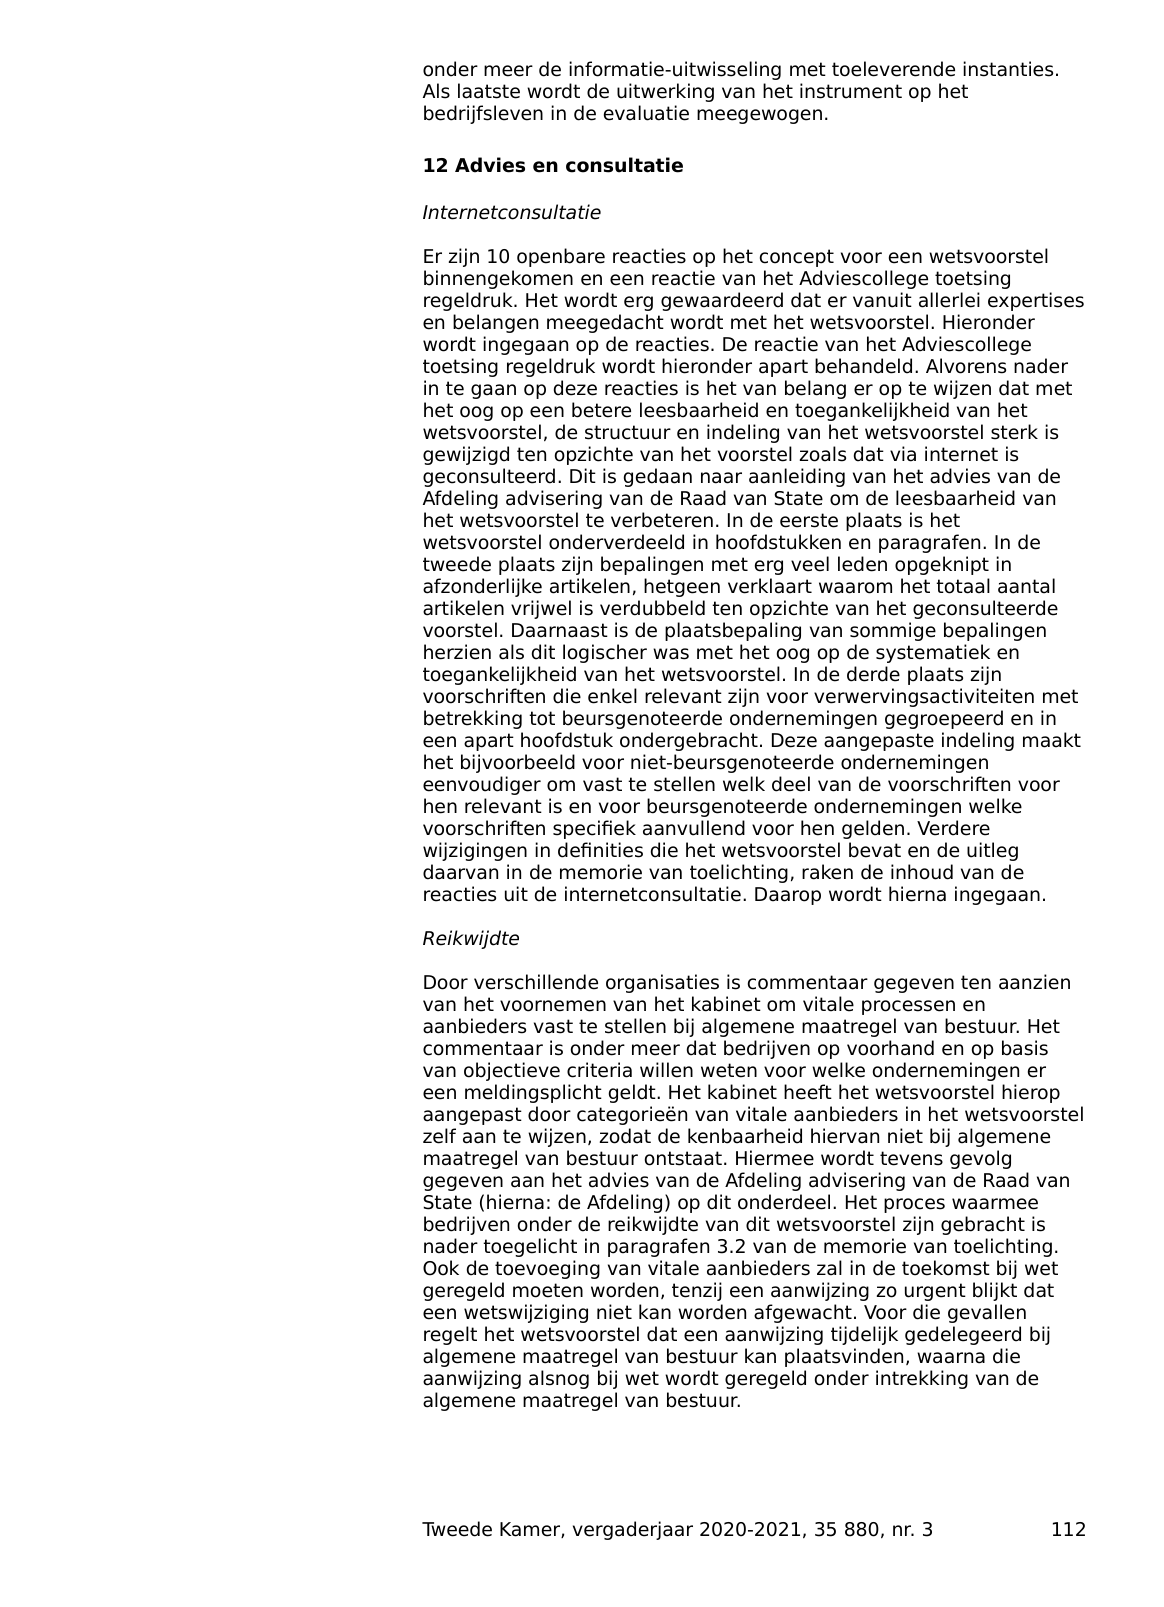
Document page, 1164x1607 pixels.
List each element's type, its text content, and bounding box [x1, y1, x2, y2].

subtitle 12 Advies en consultatie [422, 155, 1087, 177]
subtitle Reikwijdte [422, 928, 1087, 950]
text onder meer de informatie-uitwisseling met toeleverende instanties. Als laatste wordt de uitwerking van het instrument op het bedrijfsleven in de evaluatie meegewogen. [422, 59, 1087, 125]
text Er zijn 10 openbare reacties op het concept voor een wetsvoorstel binnengekomen en een reactie van het Adviescollege toetsing regeldruk. Het wordt erg gewaardeerd dat er vanuit allerlei expertises en belangen meegedacht wordt met het wetsvoorstel. Hieronder wordt ingegaan op de reacties. De reactie van het Adviescollege toetsing regeldruk wordt hieronder apart behandeld. Alvorens nader in te gaan op deze reacties is het van belang er op te wijzen dat met het oog op een betere leesbaarheid en toegankelijkheid van het wetsvoorstel, de structuur en indeling van het wetsvoorstel sterk is gewijzigd ten opzichte van het voorstel zoals dat via internet is geconsulteerd. Dit is gedaan naar aanleiding van het advies van de Afdeling advisering van de Raad van State om de leesbaarheid van het wetsvoorstel te verbeteren. In de eerste plaats is het wetsvoorstel onderverdeeld in hoofdstukken en paragrafen. In de tweede plaats zijn bepalingen met erg veel leden opgeknipt in afzonderlijke artikelen, hetgeen verklaart waarom het totaal aantal artikelen vrijwel is verdubbeld ten opzichte van het geconsulteerde voorstel. Daarnaast is de plaatsbepaling van sommige bepalingen herzien als dit logischer was met het oog op de systematiek en toegankelijkheid van het wetsvoorstel. In de derde plaats zijn voorschriften die enkel relevant zijn voor verwervingsactiviteiten met betrekking tot beursgenoteerde ondernemingen gegroepeerd en in een apart hoofdstuk ondergebracht. Deze aangepaste indeling maakt het bijvoorbeeld voor niet-beursgenoteerde ondernemingen eenvoudiger om vast te stellen welk deel van de voorschriften voor hen relevant is en voor beursgenoteerde ondernemingen welke voorschriften specifiek aanvullend voor hen gelden. Verdere wijzigingen in definities die het wetsvoorstel bevat en de uitleg daarvan in de memorie van toelichting, raken de inhoud van de reacties uit de internetconsultatie. Daarop wordt hierna ingegaan. [422, 246, 1087, 906]
subtitle Internetconsultatie [422, 202, 1087, 224]
text Door verschillende organisaties is commentaar gegeven ten aanzien van het voornemen van het kabinet om vitale processen en aanbieders vast te stellen bij algemene maatregel van bestuur. Het commentaar is onder meer dat bedrijven op voorhand en op basis van objectieve criteria willen weten voor welke ondernemingen er een meldingsplicht geldt. Het kabinet heeft het wetsvoorstel hierop aangepast door categorieën van vitale aanbieders in het wetsvoorstel zelf aan te wijzen, zodat de kenbaarheid hiervan niet bij algemene maatregel van bestuur ontstaat. Hiermee wordt tevens gevolg gegeven aan het advies van de Afdeling advisering van de Raad van State (hierna: de Afdeling) op dit onderdeel. Het proces waarmee bedrijven onder de reikwijdte van dit wetsvoorstel zijn gebracht is nader toegelicht in paragrafen 3.2 van de memorie van toelichting. Ook de toevoeging van vitale aanbieders zal in de toekomst bij wet geregeld moeten worden, tenzij een aanwijzing zo urgent blijkt dat een wetswijziging niet kan worden afgewacht. Voor die gevallen regelt het wetsvoorstel dat een aanwijzing tijdelijk gedelegeerd bij algemene maatregel van bestuur kan plaatsvinden, waarna die aanwijzing alsnog bij wet wordt geregeld onder intrekking van de algemene maatregel van bestuur. [422, 972, 1087, 1411]
